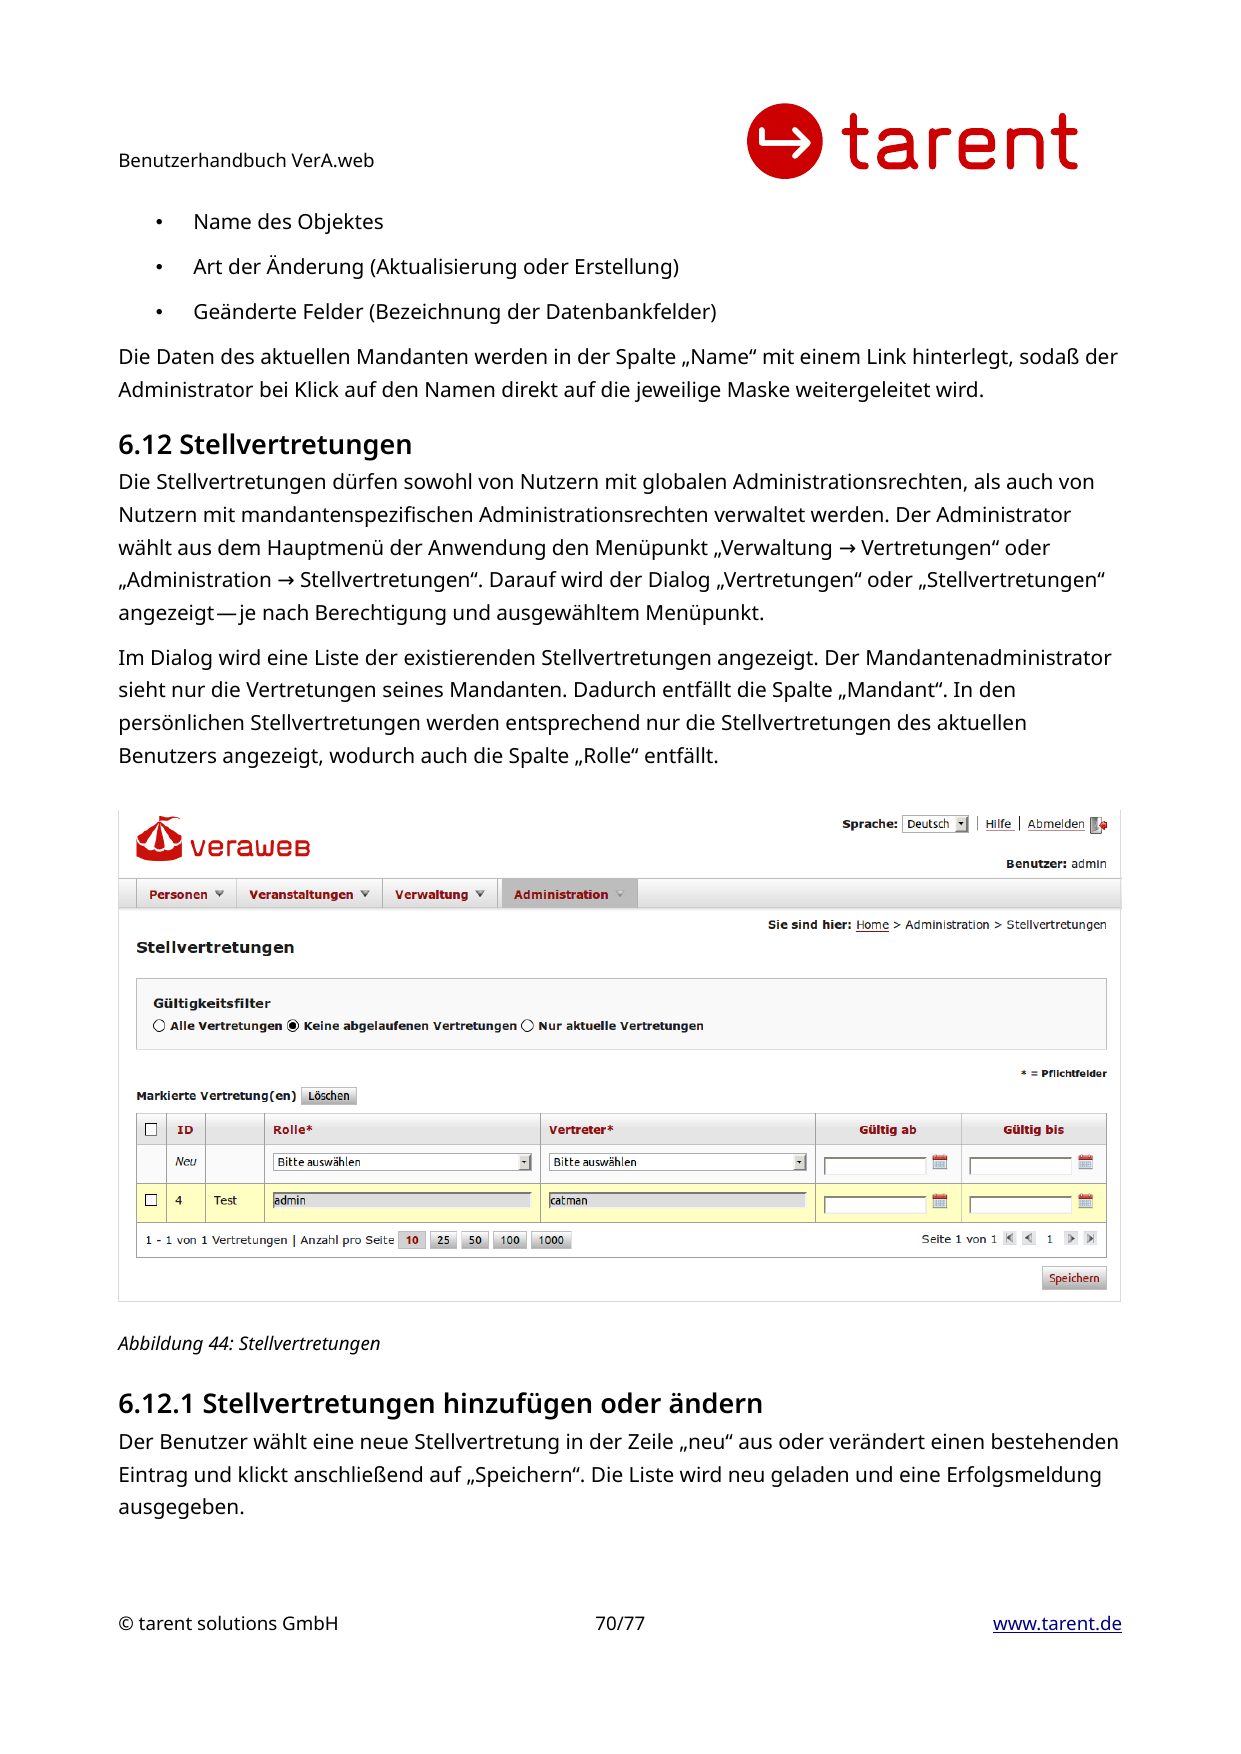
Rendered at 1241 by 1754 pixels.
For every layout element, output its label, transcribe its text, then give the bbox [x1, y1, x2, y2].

subtitle Stellvertretungen [118, 425, 1122, 462]
subtitle [118, 786, 1122, 810]
text Im Dialog wird eine Liste der existierenden Stellvertretungen angezeigt. Der Mandantenadministrator sieht nur die Vertretungen seines Mandanten. Dadurch entfällt die Spalte „Mandant“. In den persönlichen Stellvertretungen werden entsprechend nur die Stellvertretungen des aktuellen Benutzers angezeigt, wodurch auch die Spalte „Rolle“ entfällt. [118, 643, 1122, 769]
text Die Stellvertretungen dürfen sowohl von Nutzern mit globalen Administrationsrechten, als auch von Nutzern mit mandantenspezifischen Administrationsrechten verwaltet werden. Der Administrator wählt aus dem Hauptmenü der Anwendung den Menüpunkt „Verwaltung → Vertretungen“ oder „Administration → Stellvertretungen“. Darauf wird der Dialog „Vertretungen“ oder „Stellvertretungen“ angezeigt — je nach Berechtigung und ausgewähltem Menüpunkt. [118, 467, 1122, 626]
text Die Daten des aktuellen Mandanten werden in der Spalte „Name“ mit einem Link hinterlegt, sodaß der Administrator bei Klick auf den Namen direkt auf die jeweilige Maske weitergeleitet wird. [118, 342, 1122, 403]
text Der Benutzer wählt eine neue Stellvertretung in der Zeile „neu“ aus oder verändert einen bestehenden Eintrag und klickt anschließend auf „Speichern“. Die Liste wird neu geladen und eine Erfolgsmeldung ausgegeben. [118, 1427, 1122, 1521]
list Name des Objektes [156, 207, 1122, 236]
list Geänderte Felder (Bezeichnung der Datenbankfelder) [156, 297, 1122, 326]
subtitle Stellvertretungen hinzufügen oder ändern [118, 1356, 1122, 1422]
text Abbildung 44: Stellvertretungen [118, 1303, 1122, 1356]
picture [118, 810, 1122, 1303]
list Art der Änderung (Aktualisierung oder Erstellung) [156, 252, 1122, 281]
